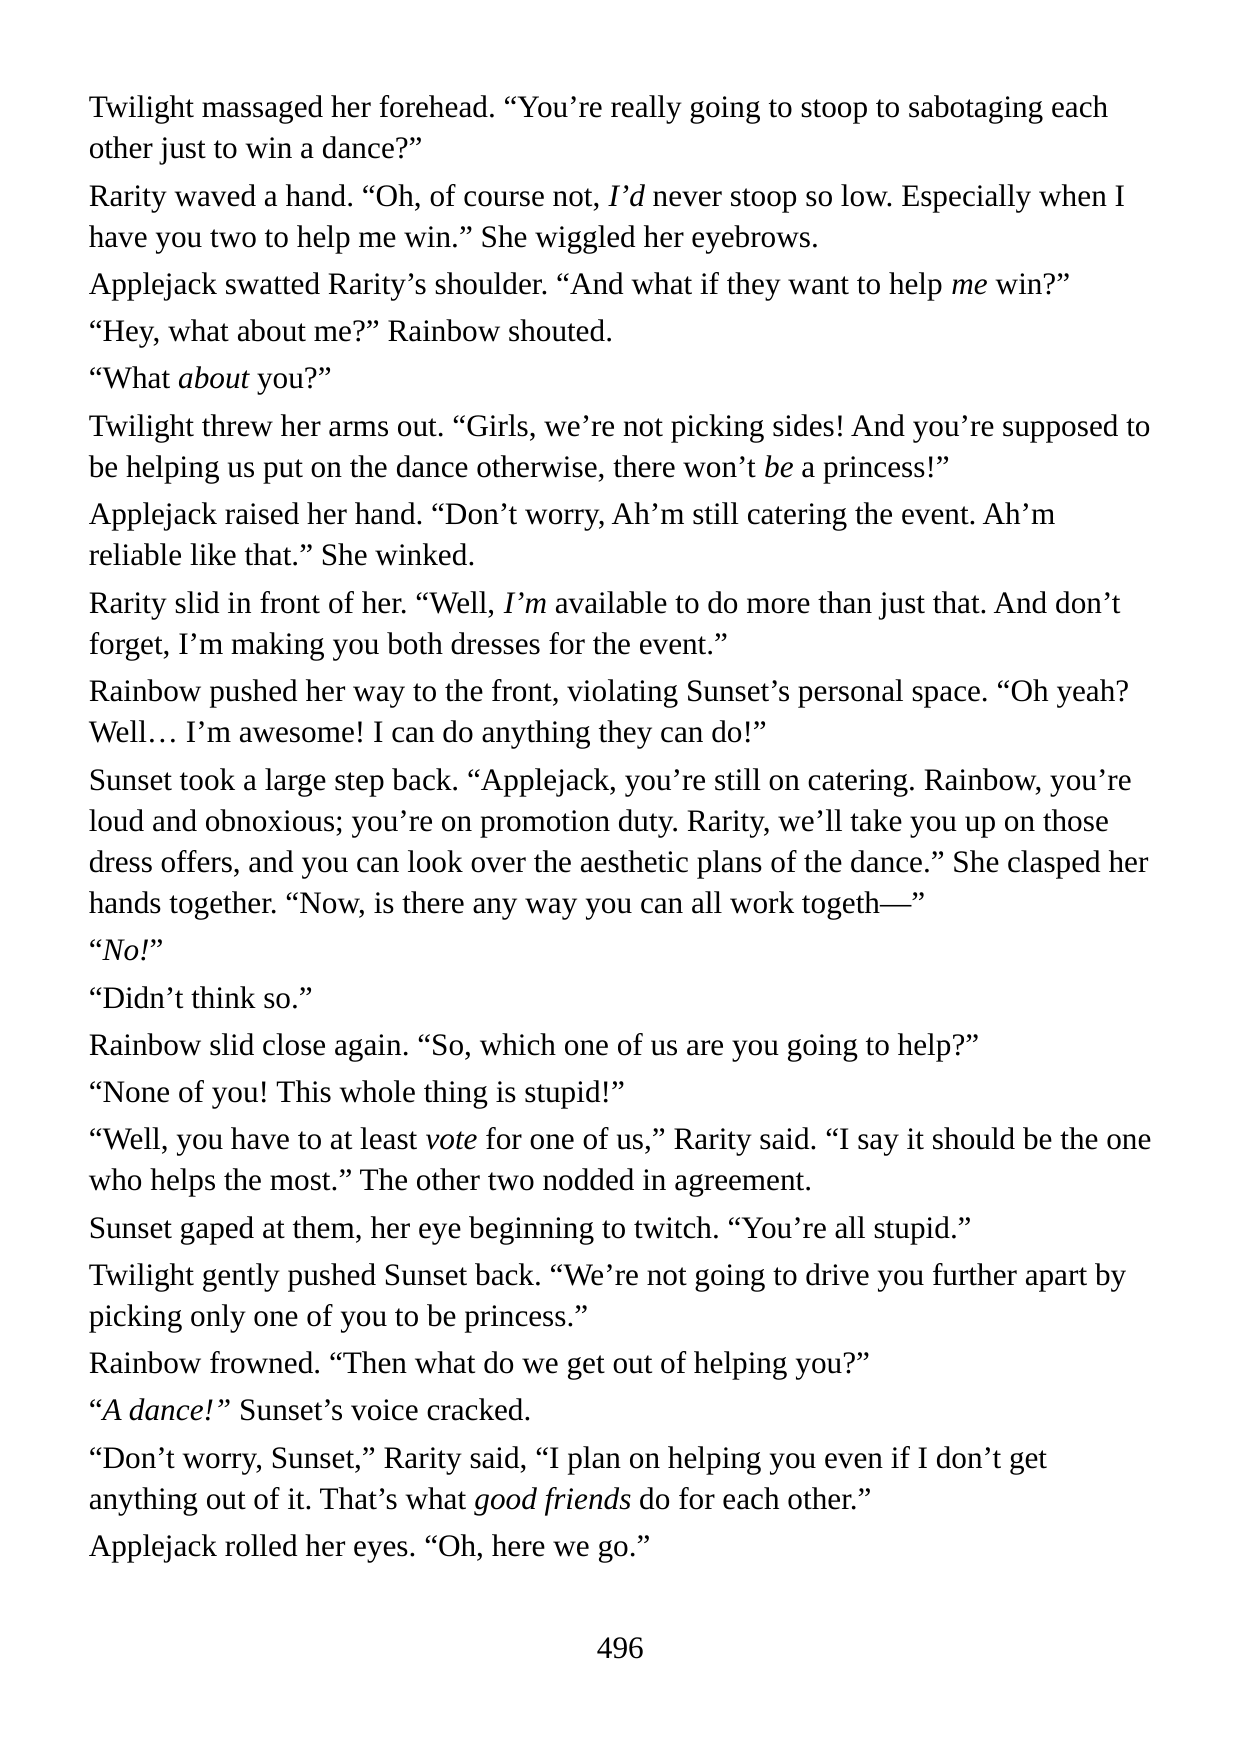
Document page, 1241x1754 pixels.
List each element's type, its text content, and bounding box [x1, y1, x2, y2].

text Rainbow slid close again. “So, which one of us are you going to help?” [88, 1026, 1152, 1062]
text Rainbow frowned. “Then what do we get out of helping you?” [88, 1344, 1152, 1380]
text Applejack rolled her eyes. “Oh, here we go.” [88, 1527, 1152, 1563]
text “Well, you have to at least vote for one of us,” Rarity said. “I say it should be the one who helps the most.” The other two nodded in agreement. [88, 1120, 1152, 1198]
text Rarity waved a hand. “Oh, of course not, I’d never stoop so low. Especially when I have you two to help me win.” She wiggled her eyebrows. [88, 177, 1152, 254]
text Twilight threw her arms out. “Girls, we’re not picking sides! And you’re supposed to be helping us put on the dance otherwise, there won’t be a princess!” [88, 407, 1152, 484]
text “Didn’t think so.” [88, 979, 1152, 1015]
text Rarity slid in front of her. “Well, I’m available to do more than just that. And don’t forget, I’m making you both dresses for the event.” [88, 584, 1152, 661]
text “What about you?” [88, 360, 1152, 396]
text “Hey, what about me?” Rainbow shouted. [88, 313, 1152, 348]
text Twilight massaged her forehead. “You’re really going to stoop to sabotaging each other just to win a dance?” [88, 88, 1152, 166]
text Applejack swatted Rarity’s shoulder. “And what if they want to help me win?” [88, 265, 1152, 301]
text Rainbow pushed her way to the front, violating Sunset’s personal space. “Oh yeah? Well… I’m awesome! I can do anything they can do!” [88, 672, 1152, 749]
text “None of you! This whole thing is stupid!” [88, 1073, 1152, 1109]
text Sunset took a large step back. “Applejack, you’re still on catering. Rainbow, you’re loud and obnoxious; you’re on promotion duty. Rarity, we’ll take you up on those dress offers, and you can look over the aesthetic plans of the dance.” She clasped her hands together. “Now, is there any way you can all work togeth—” [88, 761, 1152, 920]
text Applejack raised her hand. “Don’t worry, Ah’m still catering the event. Ah’m reliable like that.” She winked. [88, 495, 1152, 573]
text Twilight gently pushed Sunset back. “We’re not going to drive you further apart by picking only one of you to be princess.” [88, 1256, 1152, 1333]
text “A dance!” Sunset’s voice cracked. [88, 1392, 1152, 1428]
text Sunset gaped at them, her eye beginning to twitch. “You’re all stupid.” [88, 1209, 1152, 1245]
text “No!” [88, 932, 1152, 968]
text “Don’t worry, Sunset,” Rarity said, “I plan on helping you even if I don’t get anything out of it. That’s what good friends do for each other.” [88, 1439, 1152, 1516]
